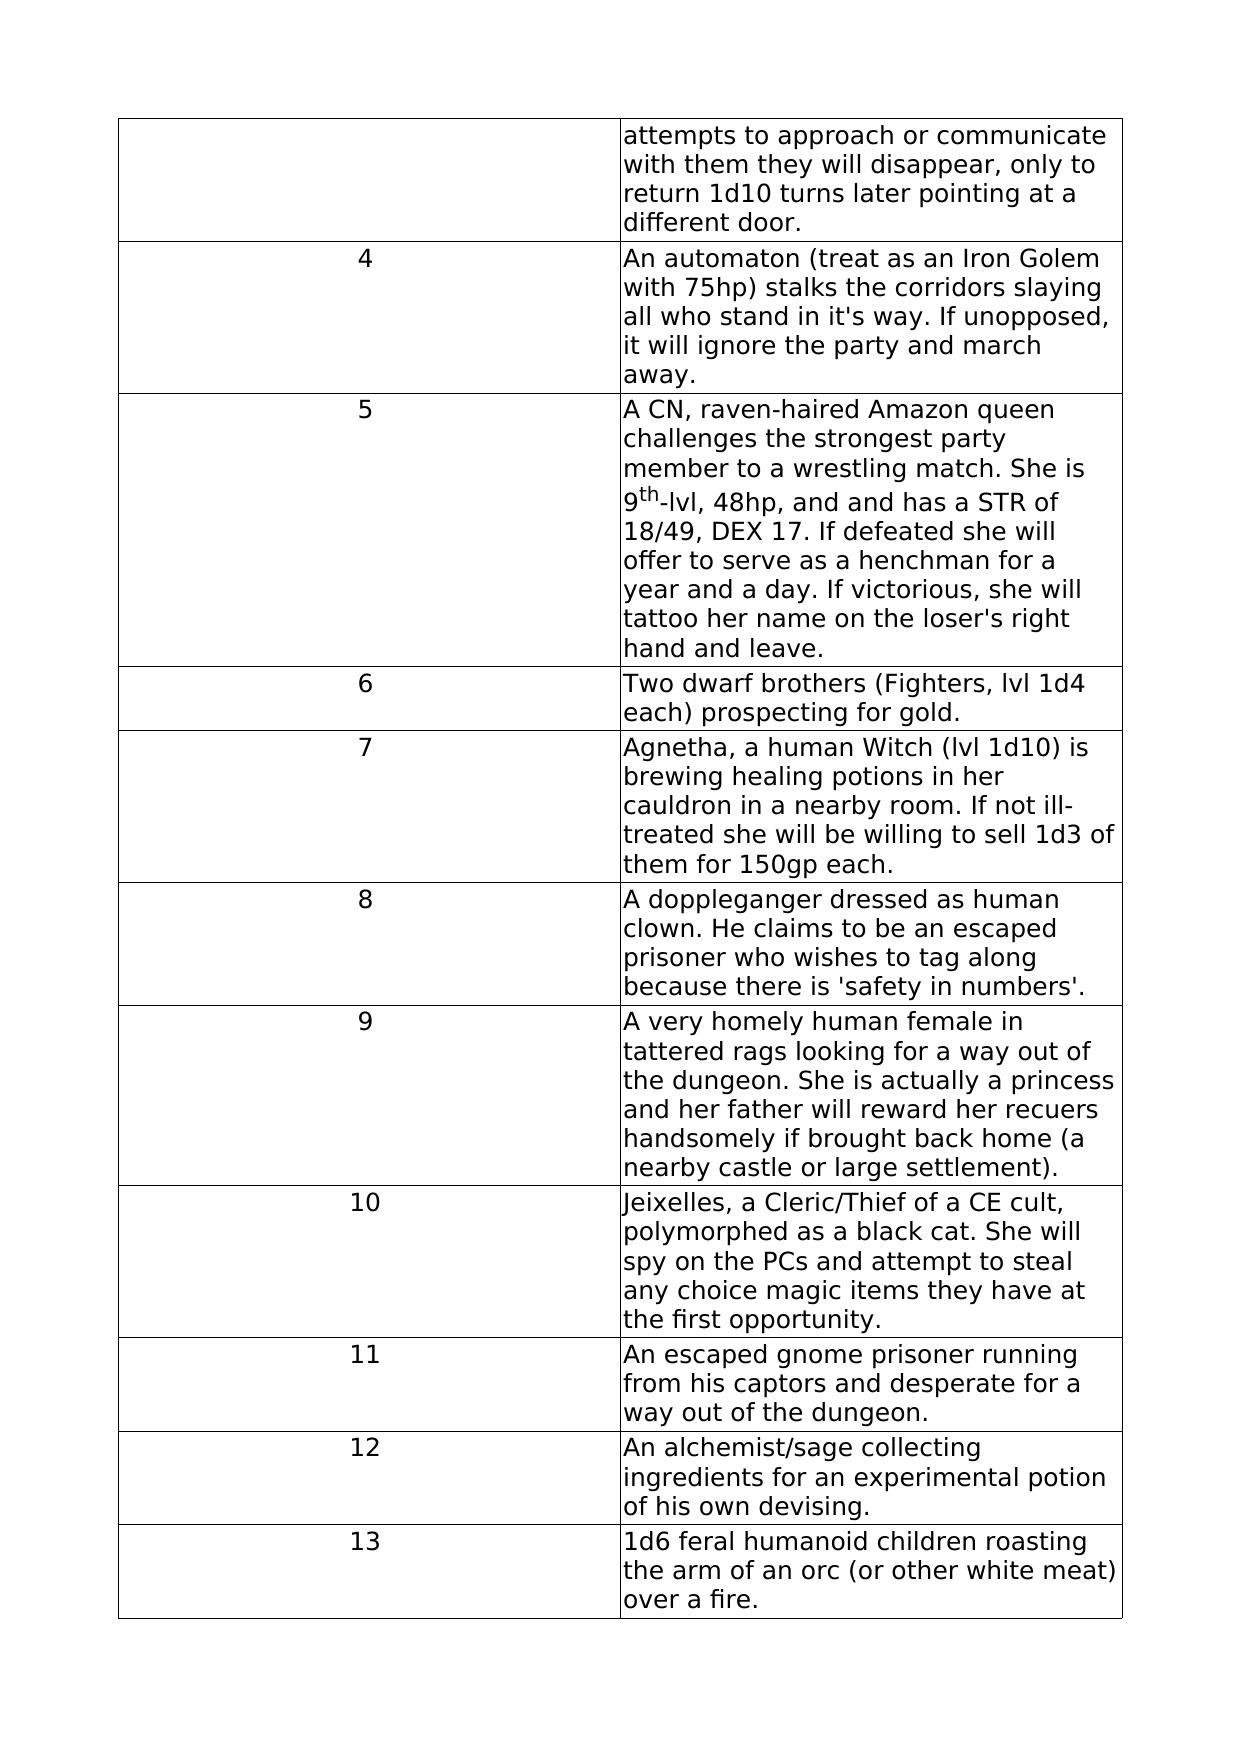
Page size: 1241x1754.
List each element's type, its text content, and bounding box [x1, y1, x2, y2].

table_cell 6 [119, 667, 620, 730]
table_cell Jeixelles, a Cleric/Thief of a CE cult, polymorphed as a black cat. She will spy on the PCs and attempt to steal any choice magic items they have at the first opportunity. [621, 1186, 1122, 1337]
table_cell 4 [119, 242, 620, 392]
table_cell 7 [119, 731, 620, 882]
table_cell 1d6 feral humanoid children roasting the arm of an orc (or other white meat) over a fire. [621, 1525, 1122, 1617]
table_cell 8 [119, 883, 620, 1004]
table_cell 13 [119, 1525, 620, 1617]
table_cell An alchemist/sage collecting ingredients for an experimental potion of his own devising. [621, 1432, 1122, 1524]
table_cell attempts to approach or communicate with them they will disappear, only to return 1d10 turns later pointing at a different door. [621, 119, 1122, 241]
table_cell An escaped gnome prisoner running from his captors and desperate for a way out of the dungeon. [621, 1338, 1122, 1431]
table_cell Two dwarf brothers (Fighters, lvl 1d4 each) prospecting for gold. [621, 667, 1122, 730]
table_cell 10 [119, 1186, 620, 1337]
table_cell 9 [119, 1006, 620, 1185]
table_cell An automaton (treat as an Iron Golem with 75hp) stalks the corridors slaying all who stand in it's way. If unopposed, it will ignore the party and march away. [621, 242, 1122, 392]
table_cell A very homely human female in tattered rags looking for a way out of the dungeon. She is actually a princess and her father will reward her recuers handsomely if brought back home (a nearby castle or large settlement). [621, 1006, 1122, 1185]
table_cell Agnetha, a human Witch (lvl 1d10) is brewing healing potions in her cauldron in a nearby room. If not ill-treated she will be willing to sell 1d3 of them for 150gp each. [621, 731, 1122, 882]
table_cell 11 [119, 1338, 620, 1431]
table_cell A CN, raven-haired Amazon queen challenges the strongest party member to a wrestling match. She is 9th-lvl, 48hp, and and has a STR of 18/49, DEX 17. If defeated she will offer to serve as a henchman for a year and a day. If victorious, she will tattoo her name on the loser's right hand and leave. [621, 394, 1122, 666]
table_cell [119, 119, 620, 241]
table_cell 5 [119, 394, 620, 666]
table_cell A doppleganger dressed as human clown. He claims to be an escaped prisoner who wishes to tag along because there is 'safety in numbers'. [621, 883, 1122, 1004]
table_cell 12 [119, 1432, 620, 1524]
